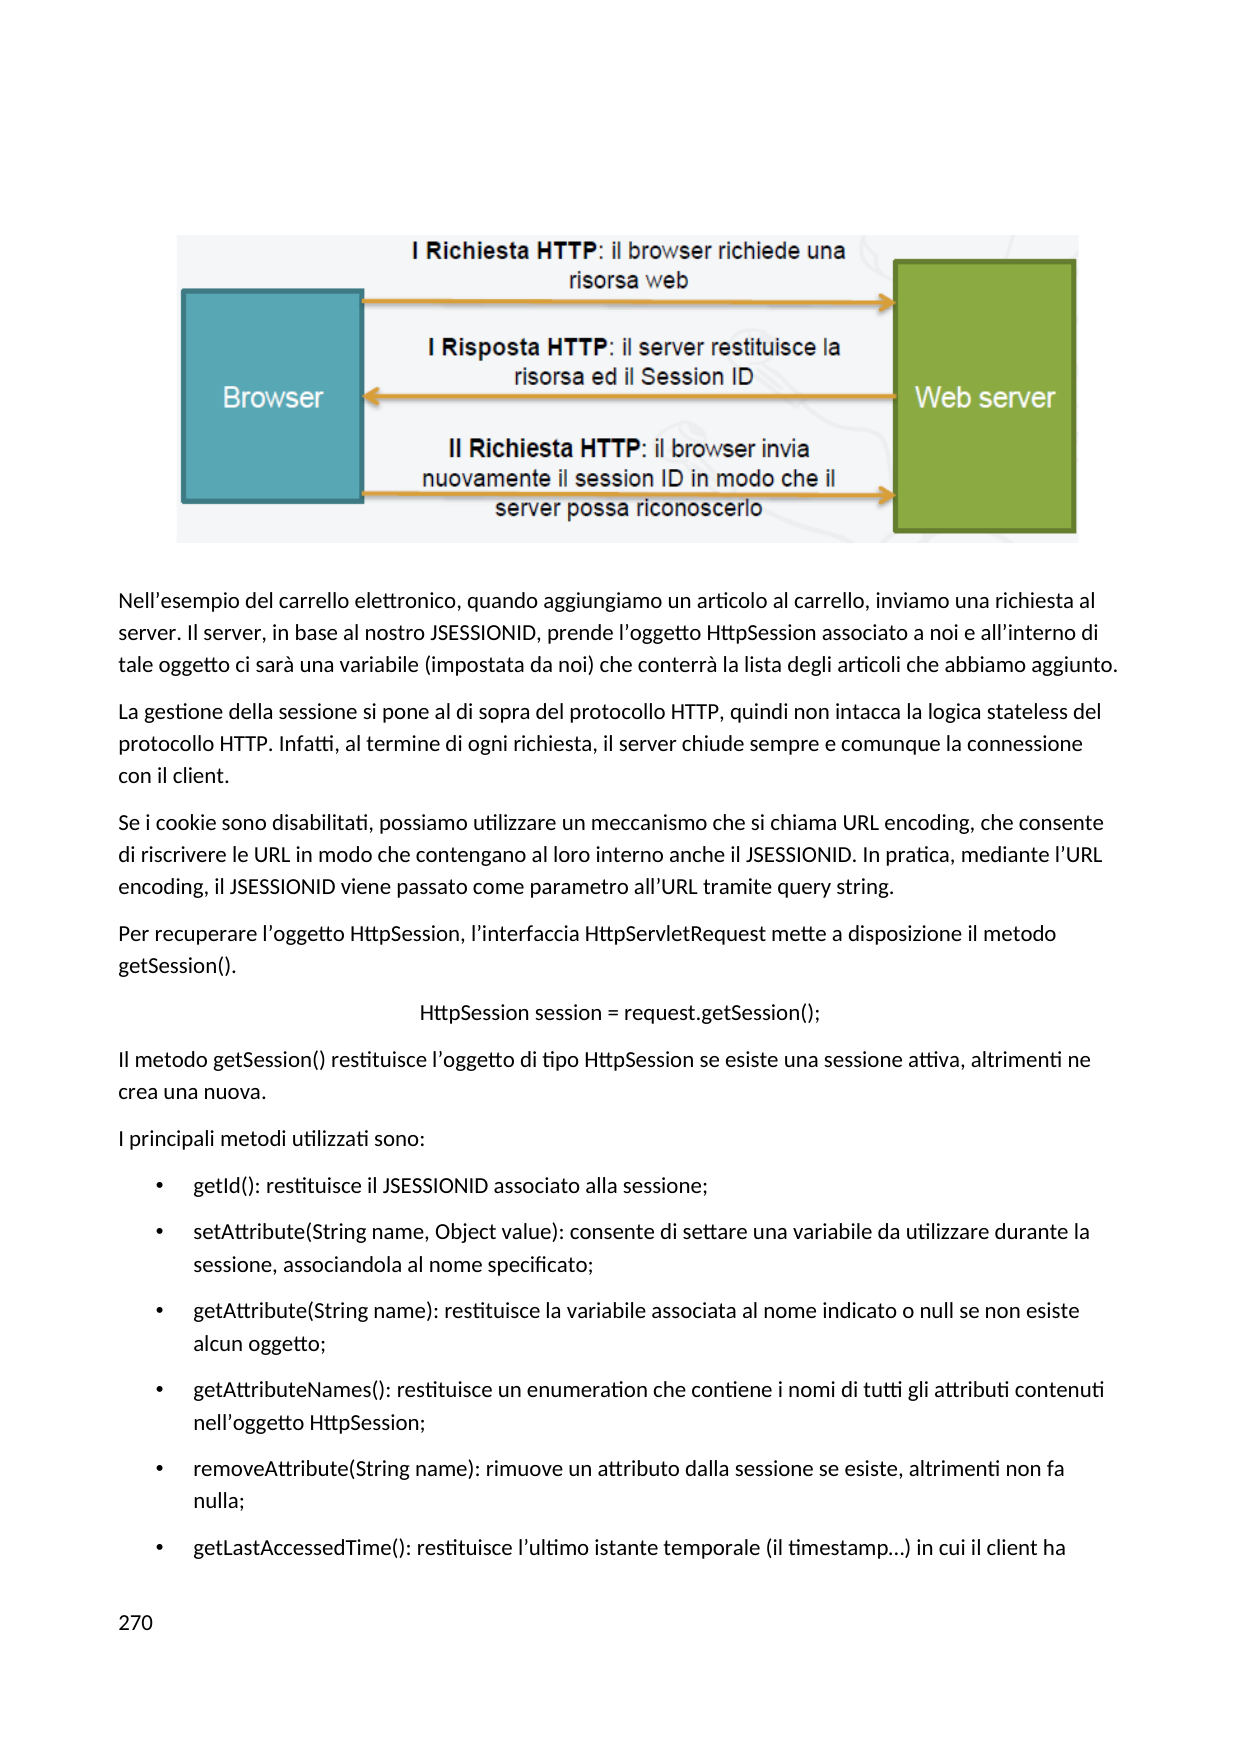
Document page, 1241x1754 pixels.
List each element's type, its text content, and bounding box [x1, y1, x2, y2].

text Nell’esempio del carrello elettronico, quando aggiungiamo un articolo al carrello, inviamo una richiesta al server. Il server, in base al nostro JSESSIONID, prende l’oggetto HttpSession associato a noi e all’interno di tale oggetto ci sarà una variabile (impostata da noi) che conterrà la lista degli articoli che abbiamo aggiunto. [118, 586, 1122, 678]
list getAttributeNames(): restituisce un enumeration che contiene i nomi di tutti gli attributi contenuti nell’oggetto HttpSession; [156, 1375, 1122, 1436]
list setAttribute(String name, Object value): consente di settare una variabile da utilizzare durante la sessione, associandola al nome specificato; [156, 1217, 1122, 1278]
text Per recuperare l’oggetto HttpSession, l’interfaccia HttpServletRequest mette a disposizione il metodo getSession(). [118, 919, 1122, 979]
list getId(): restituisce il JSESSIONID associato alla sessione; [156, 1171, 1122, 1199]
list getLastAccessedTime(): restituisce l’ultimo istante temporale (il timestamp…) in cui il client ha [156, 1533, 1122, 1561]
text Se i cookie sono disabilitati, possiamo utilizzare un meccanismo che si chiama URL encoding, che consente di riscrivere le URL in modo che contengano al loro interno anche il JSESSIONID. In pratica, mediante l’URL encoding, il JSESSIONID viene passato come parametro all’URL tramite query string. [118, 808, 1122, 901]
text HttpSession session = request.getSession(); [118, 998, 1122, 1026]
picture [176, 235, 1079, 543]
text La gestione della sessione si pone al di sopra del protocollo HTTP, quindi non intacca la logica stateless del protocollo HTTP. Infatti, al termine di ogni richiesta, il server chiude sempre e comunque la connessione con il client. [118, 697, 1122, 789]
list getAttribute(String name): restituisce la variabile associata al nome indicato o null se non esiste alcun oggetto; [156, 1296, 1122, 1357]
text I principali metodi utilizzati sono: [118, 1124, 1122, 1152]
text Il metodo getSession() restituisce l’oggetto di tipo HttpSession se esiste una sessione attiva, altrimenti ne crea una nuova. [118, 1045, 1122, 1105]
list removeAttribute(String name): rimuove un attributo dalla sessione se esiste, altrimenti non fa nulla; [156, 1454, 1122, 1514]
